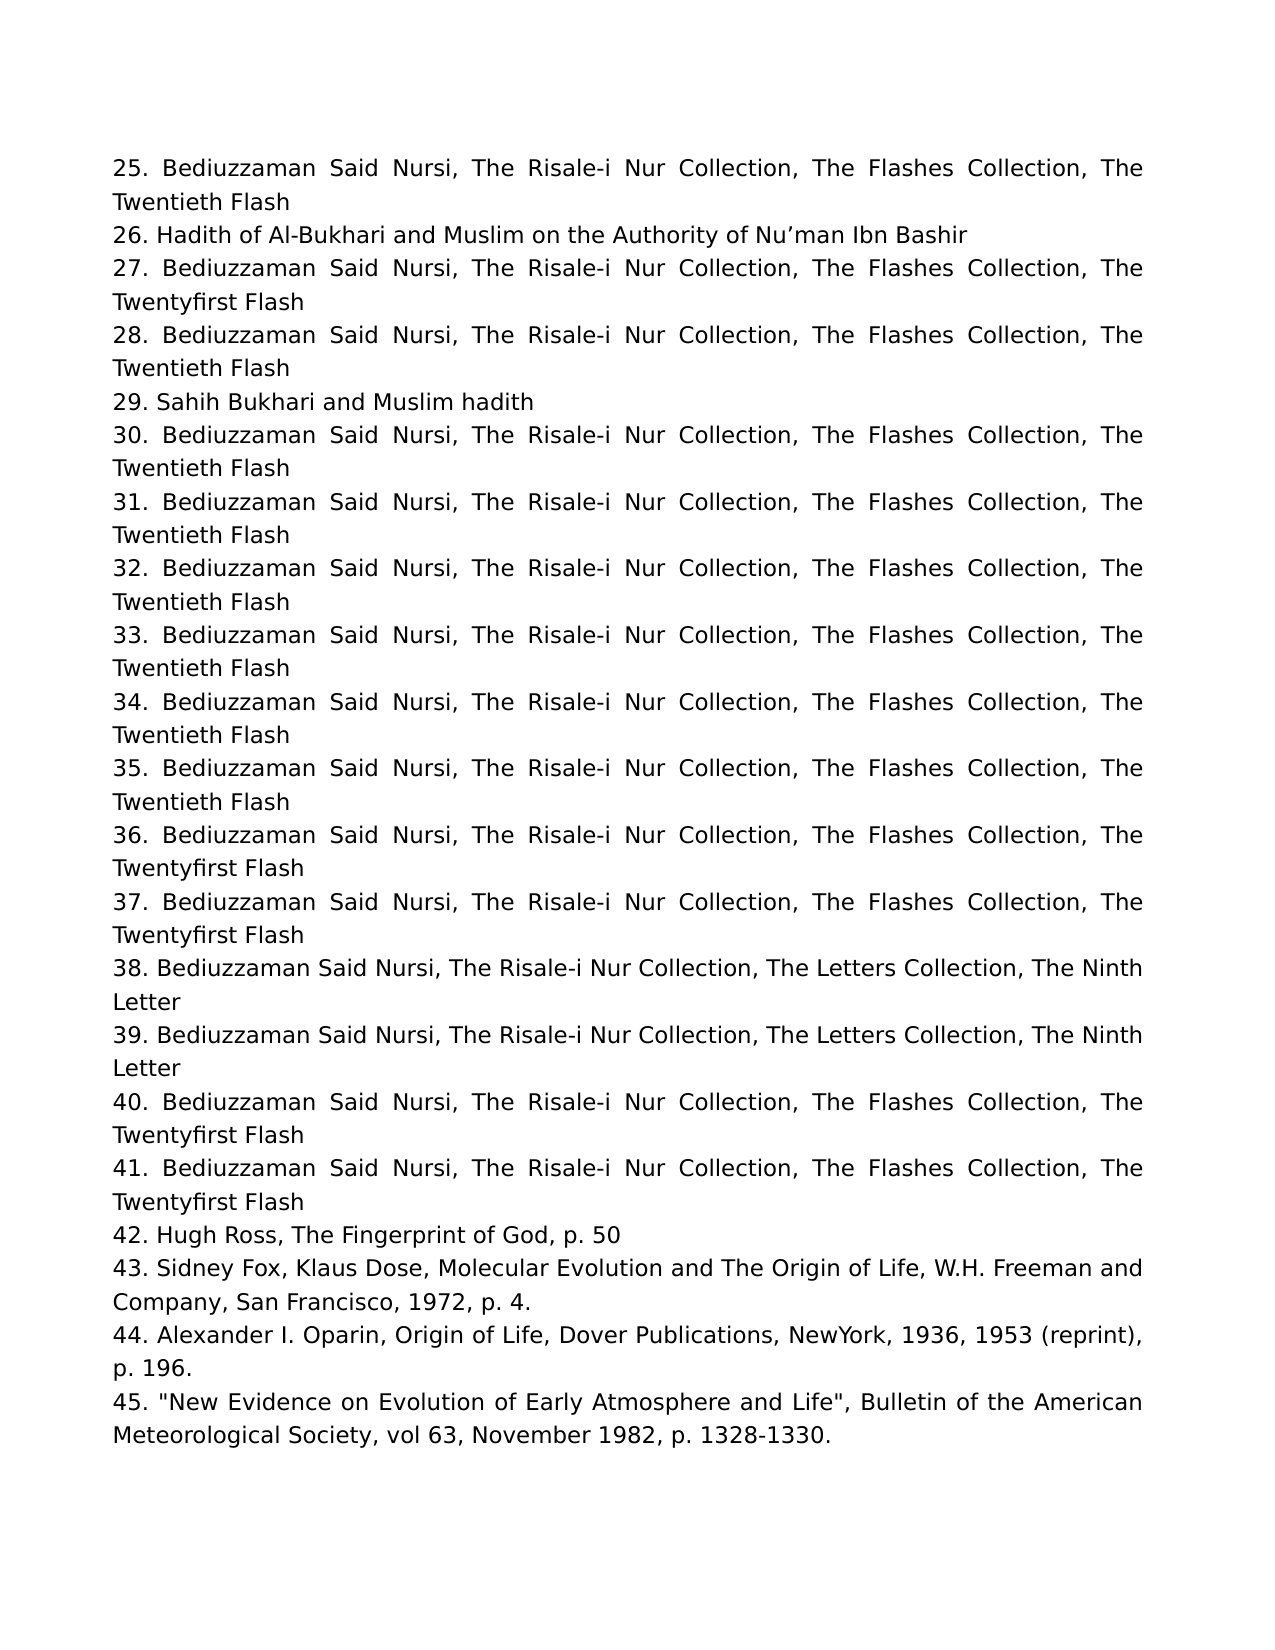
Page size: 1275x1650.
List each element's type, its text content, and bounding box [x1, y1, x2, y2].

text 30. Bediuzzaman Said Nursi, The Risale-i Nur Collection, The Flashes Collection, The Twentieth Flash [112, 417, 1145, 483]
text 36. Bediuzzaman Said Nursi, The Risale-i Nur Collection, The Flashes Collection, The Twentyfirst Flash [112, 817, 1145, 883]
text 34. Bediuzzaman Said Nursi, The Risale-i Nur Collection, The Flashes Collection, The Twentieth Flash [112, 683, 1145, 750]
text 31. Bediuzzaman Said Nursi, The Risale-i Nur Collection, The Flashes Collection, The Twentieth Flash [112, 483, 1145, 550]
text 41. Bediuzzaman Said Nursi, The Risale-i Nur Collection, The Flashes Collection, The Twentyfirst Flash [112, 1150, 1145, 1217]
text 37. Bediuzzaman Said Nursi, The Risale-i Nur Collection, The Flashes Collection, The Twentyfirst Flash [112, 883, 1145, 950]
text 40. Bediuzzaman Said Nursi, The Risale-i Nur Collection, The Flashes Collection, The Twentyfirst Flash [112, 1083, 1145, 1150]
text 26. Hadith of Al-Bukhari and Muslim on the Authority of Nu’man Ibn Bashir [112, 217, 1145, 250]
text 38. Bediuzzaman Said Nursi, The Risale-i Nur Collection, The Letters Collection, The Ninth Letter [112, 950, 1145, 1017]
text 44. Alexander I. Oparin, Origin of Life, Dover Publications, NewYork, 1936, 1953 (reprint), p. 196. [112, 1317, 1145, 1383]
text 33. Bediuzzaman Said Nursi, The Risale-i Nur Collection, The Flashes Collection, The Twentieth Flash [112, 617, 1145, 683]
text 25. Bediuzzaman Said Nursi, The Risale-i Nur Collection, The Flashes Collection, The Twentieth Flash [112, 150, 1145, 217]
text 45. "New Evidence on Evolution of Early Atmosphere and Life", Bulletin of the American Meteorological Society, vol 63, November 1982, p. 1328-1330. [112, 1383, 1145, 1450]
text 32. Bediuzzaman Said Nursi, The Risale-i Nur Collection, The Flashes Collection, The Twentieth Flash [112, 550, 1145, 617]
text 42. Hugh Ross, The Fingerprint of God, p. 50 [112, 1217, 1145, 1250]
text 35. Bediuzzaman Said Nursi, The Risale-i Nur Collection, The Flashes Collection, The Twentieth Flash [112, 750, 1145, 817]
text 28. Bediuzzaman Said Nursi, The Risale-i Nur Collection, The Flashes Collection, The Twentieth Flash [112, 317, 1145, 383]
text 43. Sidney Fox, Klaus Dose, Molecular Evolution and The Origin of Life, W.H. Freeman and Company, San Francisco, 1972, p. 4. [112, 1250, 1145, 1317]
text 29. Sahih Bukhari and Muslim hadith [112, 383, 1145, 417]
text 39. Bediuzzaman Said Nursi, The Risale-i Nur Collection, The Letters Collection, The Ninth Letter [112, 1017, 1145, 1083]
text 27. Bediuzzaman Said Nursi, The Risale-i Nur Collection, The Flashes Collection, The Twentyfirst Flash [112, 250, 1145, 317]
